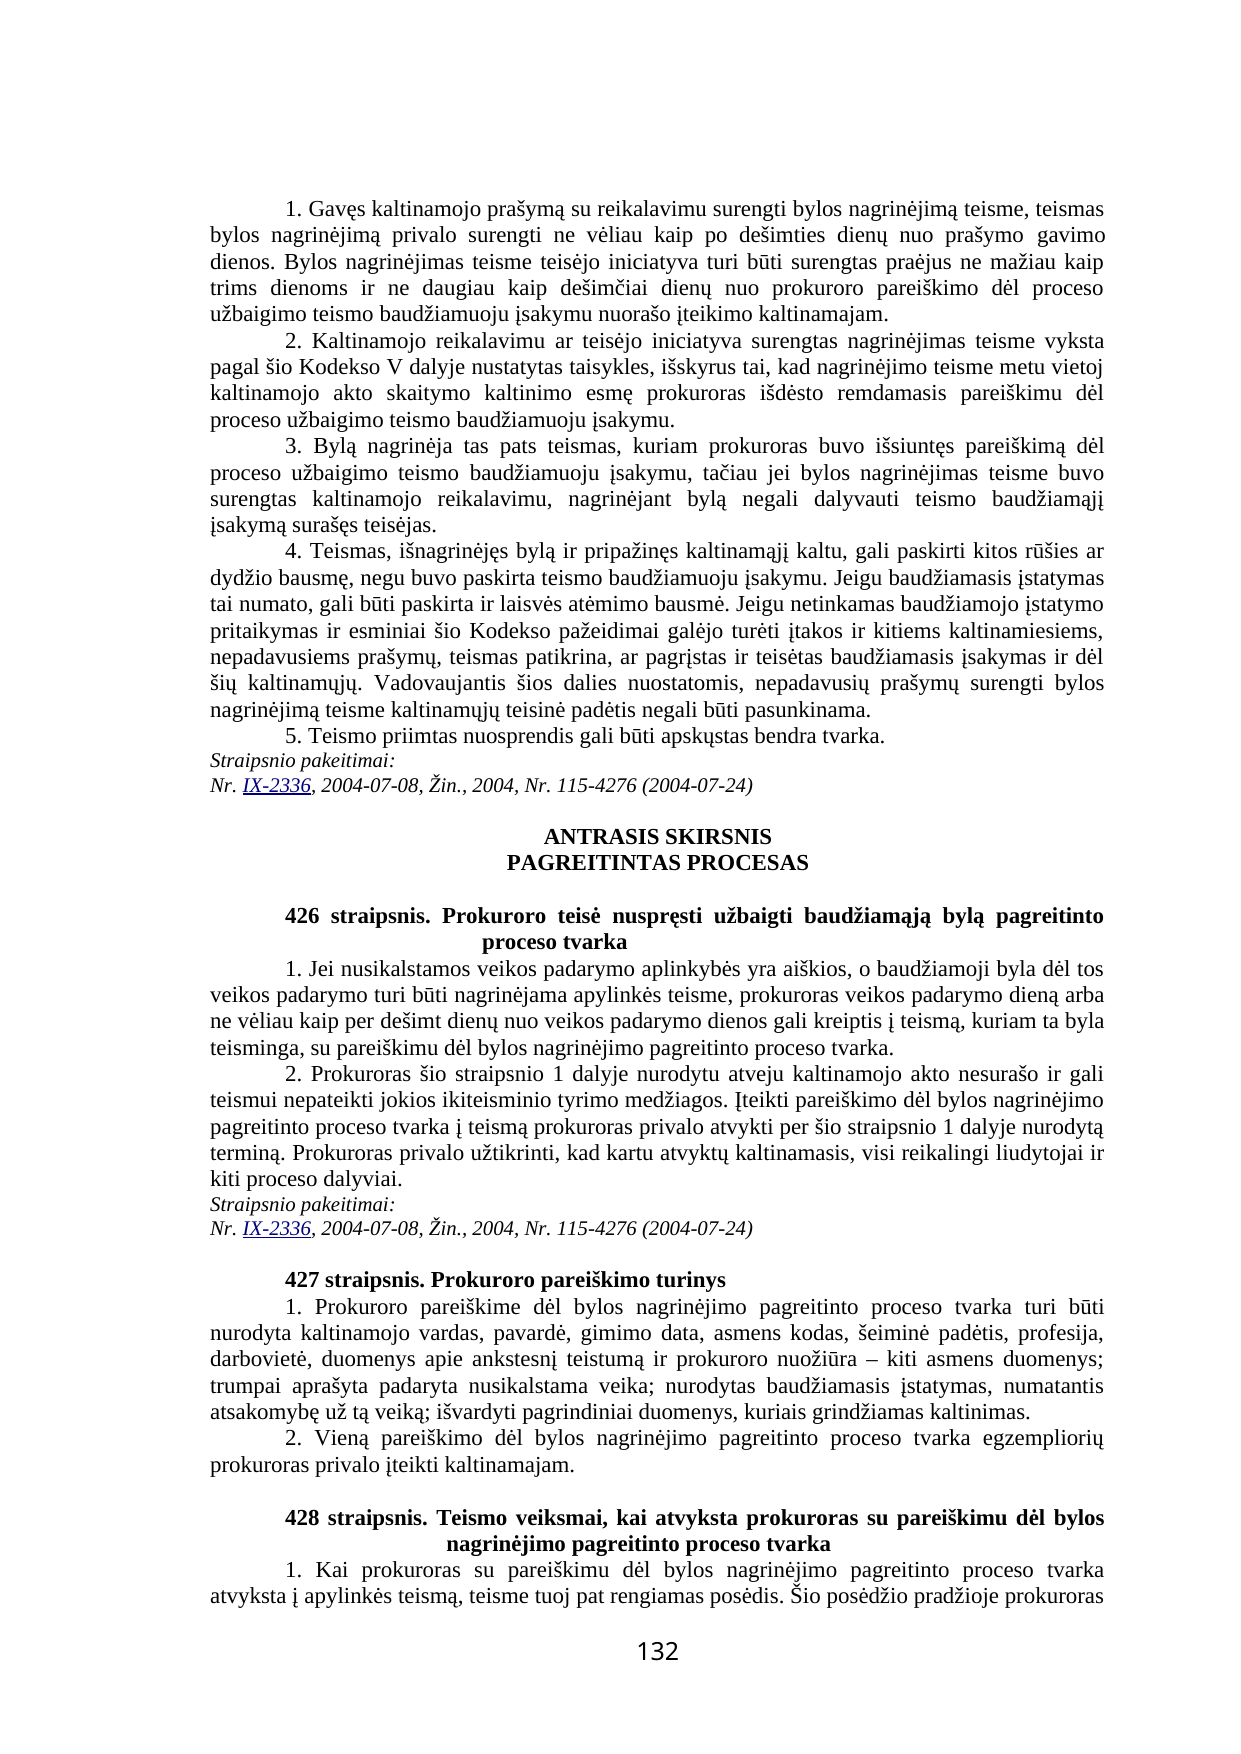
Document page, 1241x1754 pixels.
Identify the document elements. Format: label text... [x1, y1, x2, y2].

text Pagreitintas procesas [210, 849, 1106, 876]
text 1. Jei nusikalstamos veikos padarymo aplinkybės yra aiškios, o baudžiamoji byla dėl tos veikos padarymo turi būti nagrinėjama apylinkės teisme, prokuroras veikos padarymo dieną arba ne vėliau kaip per dešimt dienų nuo veikos padarymo dienos gali kreiptis į teismą, kuriam ta byla teisminga, su pareiškimu dėl bylos nagrinėjimo pagreitinto proceso tvarka. [210, 955, 1106, 1060]
text 1. Prokuroro pareiškime dėl bylos nagrinėjimo pagreitinto proceso tvarka turi būti nurodyta kaltinamojo vardas, pavardė, gimimo data, asmens kodas, šeiminė padėtis, profesija, darbovietė, duomenys apie ankstesnį teistumą ir prokuroro nuožiūra – kiti asmens duomenys; trumpai aprašyta padaryta nusikalstama veika; nurodytas baudžiamasis įstatymas, numatantis atsakomybę už tą veiką; išvardyti pagrindiniai duomenys, kuriais grindžiamas kaltinimas. [210, 1293, 1106, 1424]
text 427 straipsnis. Prokuroro pareiškimo turinys [210, 1266, 1106, 1293]
text 3. Bylą nagrinėja tas pats teismas, kuriam prokuroras buvo išsiuntęs pareiškimą dėl proceso užbaigimo teismo baudžiamuoju įsakymu, tačiau jei bylos nagrinėjimas teisme buvo surengtas kaltinamojo reikalavimu, nagrinėjant bylą negali dalyvauti teismo baudžiamąjį įsakymą surašęs teisėjas. [210, 432, 1106, 538]
text Nr. IX-2336, 2004-07-08, Žin., 2004, Nr. 115-4276 (2004-07-24) [210, 1216, 1106, 1240]
text 2. Vieną pareiškimo dėl bylos nagrinėjimo pagreitinto proceso tvarka egzempliorių prokuroras privalo įteikti kaltinamajam. [210, 1424, 1106, 1477]
text 4. Teismas, išnagrinėjęs bylą ir pripažinęs kaltinamąjį kaltu, gali paskirti kitos rūšies ar dydžio bausmę, negu buvo paskirta teismo baudžiamuoju įsakymu. Jeigu baudžiamasis įstatymas tai numato, gali būti paskirta ir laisvės atėmimo bausmė. Jeigu netinkamas baudžiamojo įstatymo pritaikymas ir esminiai šio Kodekso pažeidimai galėjo turėti įtakos ir kitiems kaltinamiesiems, nepadavusiems prašymų, teismas patikrina, ar pagrįstas ir teisėtas baudžiamasis įsakymas ir dėl šių kaltinamųjų. Vadovaujantis šios dalies nuostatomis, nepadavusių prašymų surengti bylos nagrinėjimą teisme kaltinamųjų teisinė padėtis negali būti pasunkinama. [210, 538, 1106, 722]
text 2. Prokuroras šio straipsnio 1 dalyje nurodytu atveju kaltinamojo akto nesurašo ir gali teismui nepateikti jokios ikiteisminio tyrimo medžiagos. Įteikti pareiškimo dėl bylos nagrinėjimo pagreitinto proceso tvarka į teismą prokuroras privalo atvykti per šio straipsnio 1 dalyje nurodytą terminą. Prokuroras privalo užtikrinti, kad kartu atvyktų kaltinamasis, visi reikalingi liudytojai ir kiti proceso dalyviai. [210, 1060, 1106, 1192]
text 2. Kaltinamojo reikalavimu ar teisėjo iniciatyva surengtas nagrinėjimas teisme vyksta pagal šio Kodekso V dalyje nustatytas taisykles, išskyrus tai, kad nagrinėjimo teisme metu vietoj kaltinamojo akto skaitymo kaltinimo esmę prokuroras išdėsto remdamasis pareiškimu dėl proceso užbaigimo teismo baudžiamuoju įsakymu. [210, 327, 1106, 432]
text Nr. IX-2336, 2004-07-08, Žin., 2004, Nr. 115-4276 (2004-07-24) [210, 772, 1106, 797]
text 1. Kai prokuroras su pareiškimu dėl bylos nagrinėjimo pagreitinto proceso tvarka atvyksta į apylinkės teismą, teisme tuoj pat rengiamas posėdis. Šio posėdžio pradžioje prokuroras [210, 1556, 1106, 1609]
text 428 straipsnis. Teismo veiksmai, kai atvyksta prokuroras su pareiškimu dėl bylos nagrinėjimo pagreitinto proceso tvarka [285, 1503, 1106, 1556]
text 426 straipsnis. Prokuroro teisė nuspręsti užbaigti baudžiamąją bylą pagreitinto proceso tvarka [285, 902, 1106, 955]
text 5. Teismo priimtas nuosprendis gali būti apskųstas bendra tvarka. [210, 722, 1106, 748]
text ANTRASIS SKIRSNIS [210, 823, 1106, 849]
text 1. Gavęs kaltinamojo prašymą su reikalavimu surengti bylos nagrinėjimą teisme, teismas bylos nagrinėjimą privalo surengti ne vėliau kaip po dešimties dienų nuo prašymo gavimo dienos. Bylos nagrinėjimas teisme teisėjo iniciatyva turi būti surengtas praėjus ne mažiau kaip trims dienoms ir ne daugiau kaip dešimčiai dienų nuo prokuroro pareiškimo dėl proceso užbaigimo teismo baudžiamuoju įsakymu nuorašo įteikimo kaltinamajam. [210, 195, 1106, 327]
text Straipsnio pakeitimai: [210, 748, 1106, 772]
text Straipsnio pakeitimai: [210, 1192, 1106, 1216]
